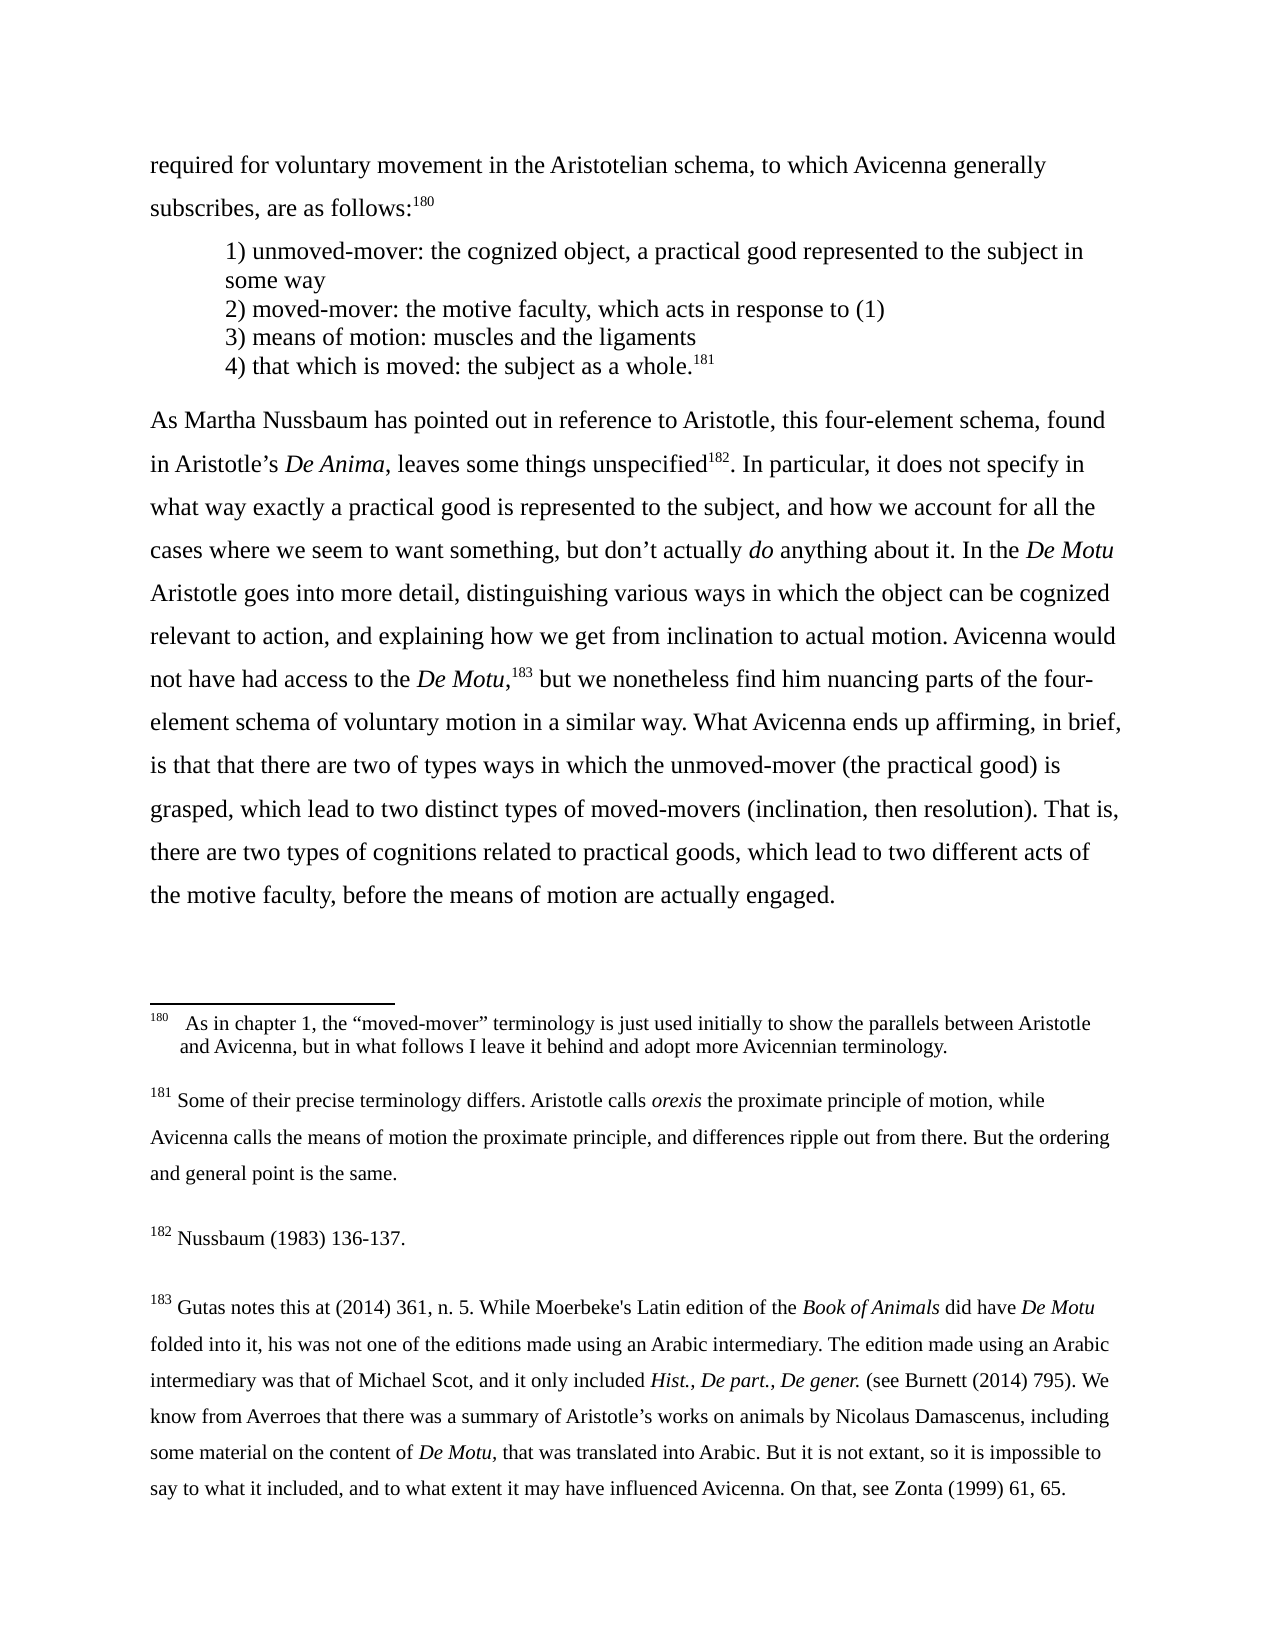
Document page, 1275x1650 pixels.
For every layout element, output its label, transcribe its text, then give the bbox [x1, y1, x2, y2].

text Some of their precise terminology differs. Aristotle calls orexis the proximate principle of motion, while Avicenna calls the means of motion the proximate principle, and differences ripple out from there. But the ordering and general point is the same. [150, 1084, 1125, 1185]
text Gutas notes this at (2014) 361, n. 5. While Moerbeke's Latin edition of the Book of Animals did have De Motu folded into it, his was not one of the editions made using an Arabic intermediary. The edition made using an Arabic intermediary was that of Michael Scot, and it only included Hist., De part., De gener. (see Burnett (2014) 795). We know from Averroes that there was a summary of Aristotle’s works on animals by Nicolaus Damascenus, including some material on the content of De Motu, that was translated into Arabic. But it is not extant, so it is impossible to say to what it included, and to what extent it may have influenced Avicenna. On that, see Zonta (1999) 61, 65. [150, 1291, 1125, 1500]
text As in chapter 1, the “moved-mover” terminology is just used initially to show the parallels between Aristotle and Avicenna, but in what follows I leave it behind and adopt more Avicennian terminology. [150, 1010, 1125, 1058]
text required for voluntary movement in the Aristotelian schema, to which Avicenna generally subscribes, are as follows: [150, 150, 1125, 222]
text 2) moved-mover: the motive faculty, which acts in response to (1) [225, 294, 1125, 322]
text As Martha Nussbaum has pointed out in reference to Aristotle, this four-element schema, found in Aristotle’s De Anima, leaves some things unspecified. In particular, it does not specify in what way exactly a practical good is represented to the subject, and how we account for all the cases where we seem to want something, but don’t actually do anything about it. In the De Motu Aristotle goes into more detail, distinguishing various ways in which the object can be cognized relevant to action, and explaining how we get from inclination to actual motion. Avicenna would not have had access to the De Motu, but we nonetheless find him nuancing parts of the four-element schema of voluntary motion in a similar way. What Avicenna ends up affirming, in brief, is that that there are two of types ways in which the unmoved-mover (the practical good) is grasped, which lead to two distinct types of moved-movers (inclination, then resolution). That is, there are two types of cognitions related to practical goods, which lead to two different acts of the motive faculty, before the means of motion are actually engaged. [150, 406, 1125, 909]
text Nussbaum (1983) 136-137. [150, 1222, 1125, 1251]
text 1) unmoved-mover: the cognized object, a practical good represented to the subject in some way [225, 236, 1125, 294]
text 4) that which is moved: the subject as a whole. [225, 351, 1125, 380]
text 3) means of motion: muscles and the ligaments [225, 322, 1125, 351]
